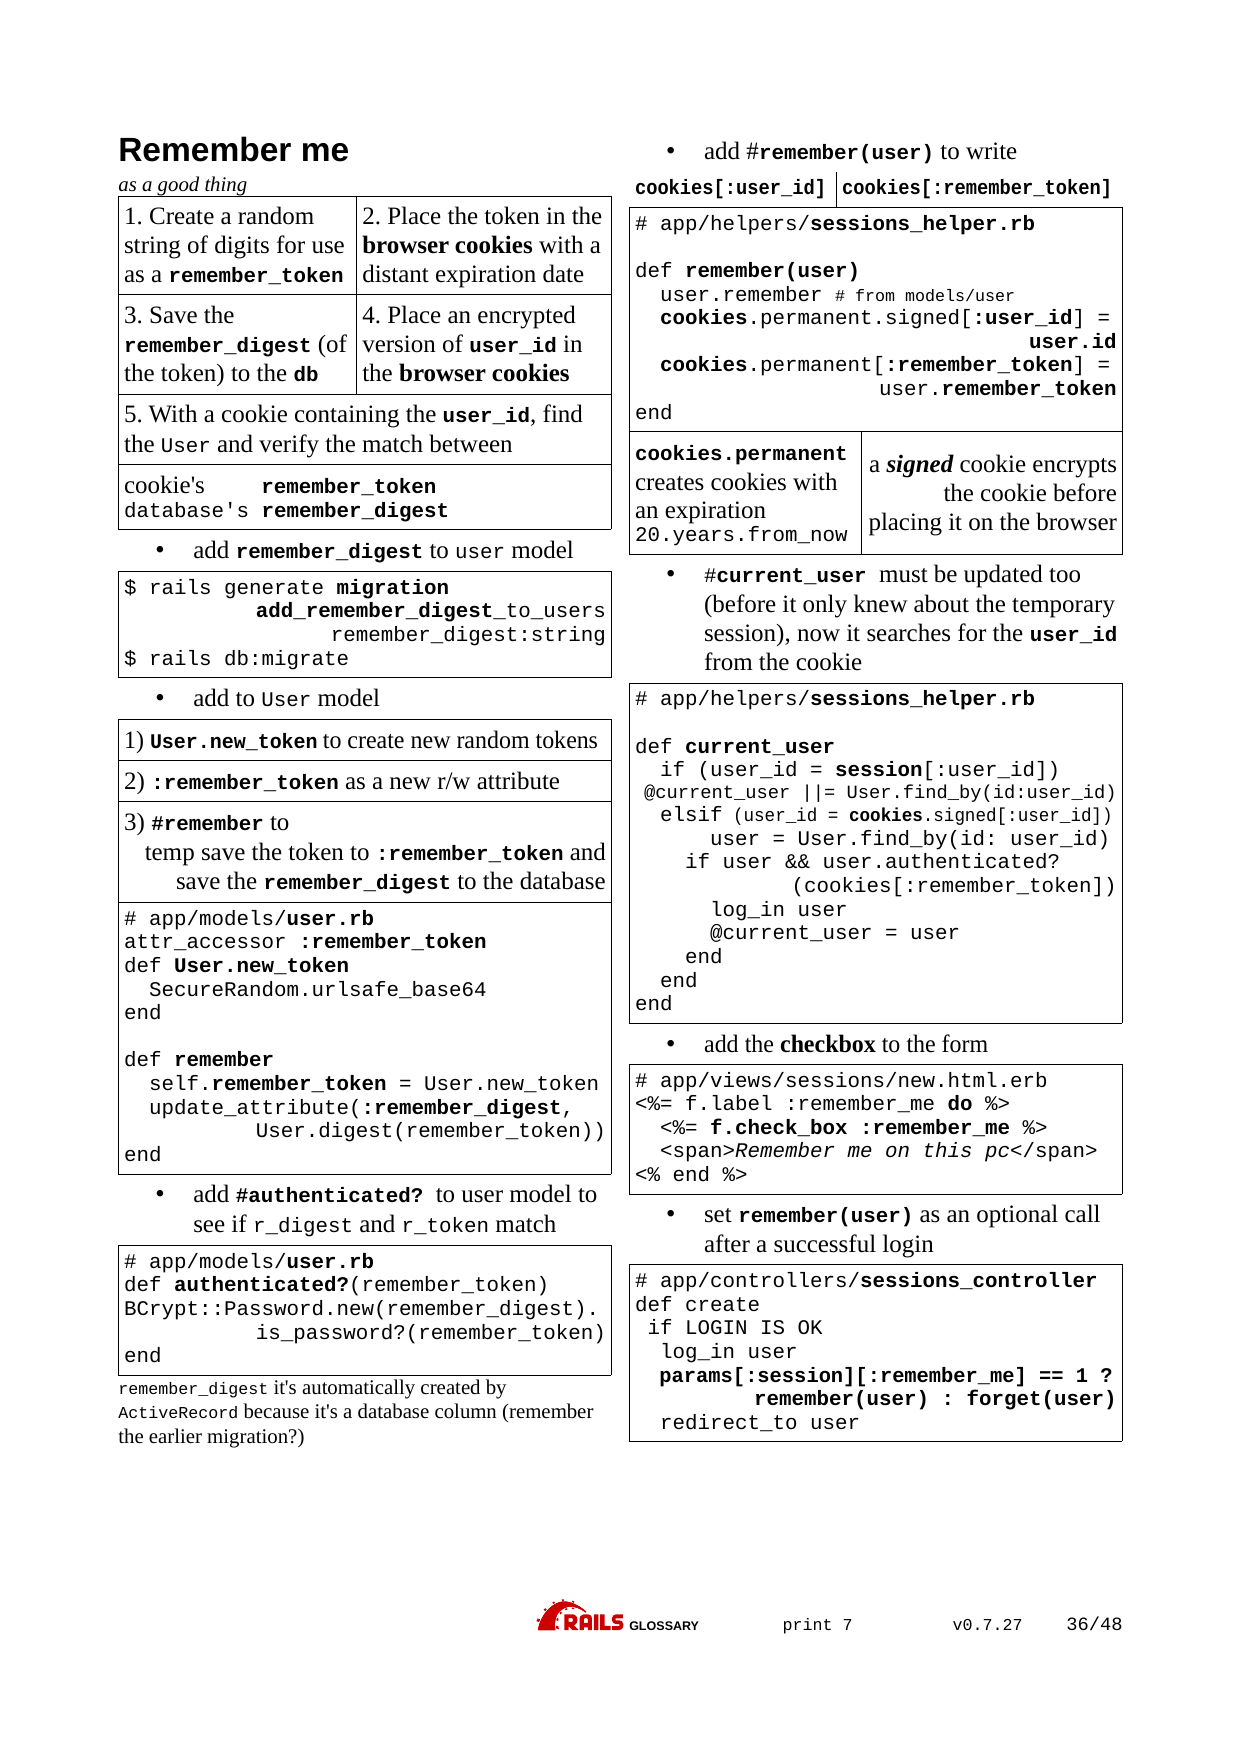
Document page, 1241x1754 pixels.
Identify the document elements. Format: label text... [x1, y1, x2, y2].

list #current_user must be updated too (before it only knew about the temporary session), now it searches for the user_id from the cookie [666, 559, 1122, 676]
list add to User model [156, 683, 611, 713]
list add remember_digest to user model [156, 535, 611, 565]
table_header 1. Create a random string of digits for use as a remember_token [119, 197, 356, 294]
table_header cookies[:remember_token] [837, 172, 1122, 207]
list add the checkbox to the form [666, 1029, 1122, 1057]
table_cell 5. With a cookie containing the user_id, find the User and verify the match between [119, 395, 611, 464]
subtitle Remember me [118, 130, 611, 168]
table_header # app/models/user.rb attr_accessor :remember_token def User.new_token SecureRandom.urlsafe_base64 end def remember self.remember_token = User.new_token update_attribute(:remember_digest, User.digest(remember_token)) end [119, 903, 611, 1173]
table_header # app/helpers/sessions_helper.rb def remember(user) user.remember # from models/user cookies.permanent.signed[:user_id] = user.id cookies.permanent[:remember_token] = user.remember_token end [630, 208, 1122, 431]
text remember_digest it's automatically created by ActiveRecord because it's a database column (remember the earlier migration?) [118, 1376, 611, 1448]
table_header $ rails generate migration add_remember_digest_to_users remember_digest:string $ rails db:migrate [119, 572, 611, 677]
table_header # app/models/user.rb def authenticated?(remember_token) BCrypt::Password.new(remember_digest). is_password?(remember_token) end [119, 1246, 611, 1375]
table_header cookies.permanent creates cookies with an expiration 20.years.from_now [630, 432, 861, 553]
table_header # app/views/sessions/new.html.erb <%= f.label :remember_me do %> <%= f.check_box :remember_me %> <span>Remember me on this pc</span> <% end %> [630, 1065, 1122, 1193]
table_header 2. Place the token in the browser cookies with a distant expiration date [357, 197, 611, 294]
table_header a signed cookie encrypts the cookie before placing it on the browser [862, 432, 1122, 553]
list set remember(user) as an optional call after a successful login [666, 1199, 1122, 1258]
table_cell 3. Save the remember_digest (of the token) to the db [119, 295, 356, 394]
table_cell cookie's remember_token database's remember_digest [119, 465, 611, 529]
text as a good thing [118, 171, 611, 196]
table_header 1) User.new_token to create new random tokens [119, 720, 611, 760]
table_cell 4. Place an encrypted version of user_id in the browser cookies [357, 295, 611, 394]
table_header # app/helpers/sessions_helper.rb def current_user if (user_id = session[:user_id]) @current_user ||= User.find_by(id:user_id) elsif (user_id = cookies.signed[:user_id]) user = User.find_by(id: user_id) if user && user.authenticated? (cookies[:remember_token]) log_in user @current_user = user end end end [630, 684, 1122, 1023]
table_header cookies[:user_id] [629, 172, 836, 207]
table_cell 3) #remember to temp save the token to :remember_token and save the remember_digest to the database [119, 802, 611, 902]
list add #authenticated? to user model to see if r_digest and r_token match [156, 1179, 611, 1239]
list add #remember(user) to write [666, 136, 1122, 165]
table_cell 2) :remember_token as a new r/w attribute [119, 761, 611, 801]
table_header # app/controllers/sessions_controller def create if LOGIN IS OK log_in user params[:session][:remember_me] == 1 ? remember(user) : forget(user) redirect_to user [630, 1265, 1122, 1441]
